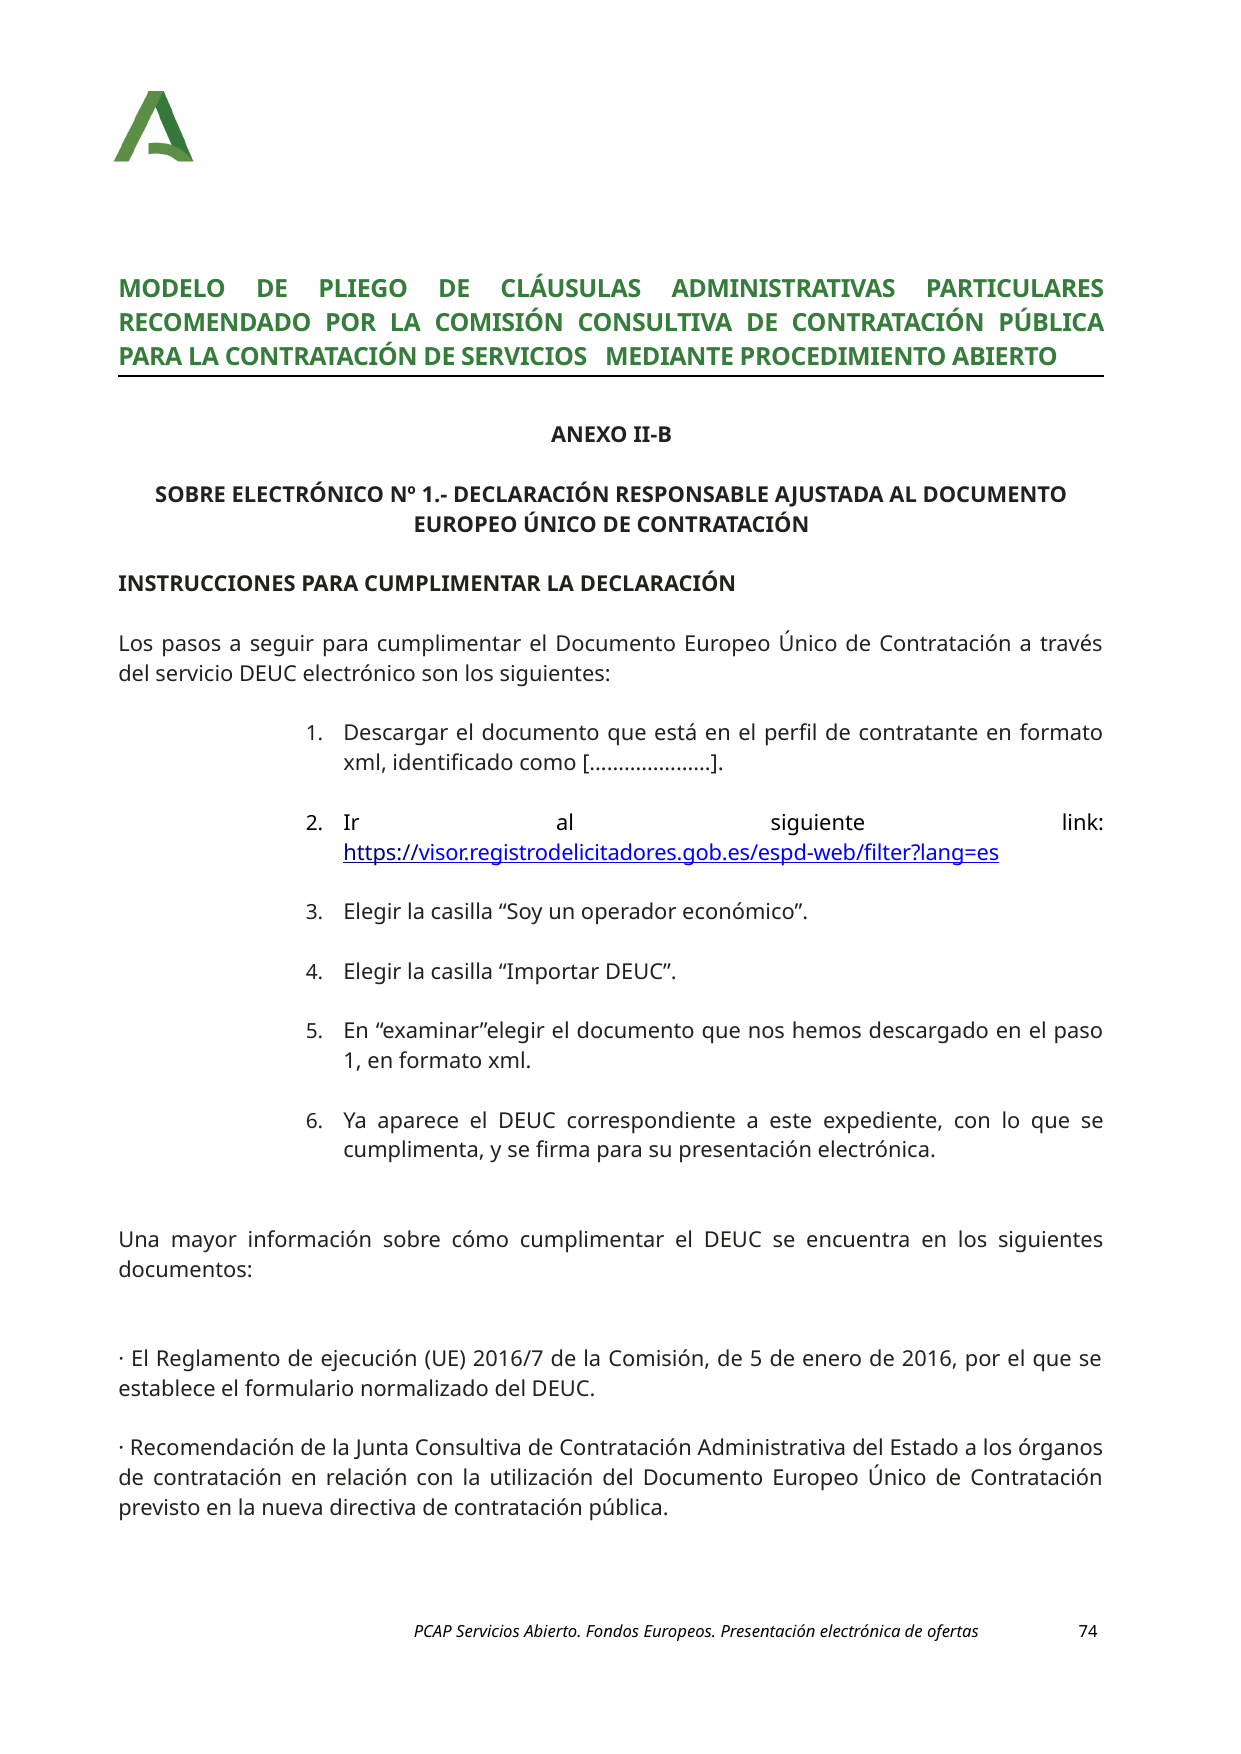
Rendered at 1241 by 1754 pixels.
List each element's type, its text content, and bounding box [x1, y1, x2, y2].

text SOBRE ELECTRÓNICO Nº 1.- DECLARACIÓN RESPONSABLE AJUSTADA AL DOCUMENTO EUROPEO ÚNICO DE CONTRATACIÓN [118, 479, 1104, 539]
text INSTRUCCIONES PARA CUMPLIMENTAR LA DECLARACIÓN [118, 568, 1104, 598]
list Descargar el documento que está en el perfil de contratante en formato xml, identificado como […………………]. [306, 717, 1104, 777]
text · Recomendación de la Junta Consultiva de Contratación Administrativa del Estado a los órganos de contratación en relación con la utilización del Documento Europeo Único de Contratación previsto en la nueva directiva de contratación pública. [118, 1432, 1104, 1522]
text Una mayor información sobre cómo cumplimentar el DEUC se encuentra en los siguientes documentos: [118, 1224, 1104, 1283]
text MODELO DE PLIEGO DE CLÁUSULAS ADMINISTRATIVAS PARTICULARES RECOMENDADO POR LA COMISIÓN CONSULTIVA DE CONTRATACIÓN PÚBLICA PARA LA CONTRATACIÓN DE SERVICIOS MEDIANTE PROCEDIMIENTO ABIERTO [118, 271, 1104, 375]
text ANEXO II-B [118, 419, 1104, 449]
list En “examinar”elegir el documento que nos hemos descargado en el paso 1, en formato xml. [306, 1015, 1104, 1075]
list Elegir la casilla “Soy un operador económico”. [306, 896, 1104, 926]
list Elegir la casilla “Importar DEUC”. [306, 956, 1104, 986]
text · El Reglamento de ejecución (UE) 2016/7 de la Comisión, de 5 de enero de 2016, por el que se establece el formulario normalizado del DEUC. [118, 1343, 1104, 1403]
list Ir al siguiente link: https://visor.registrodelicitadores.gob.es/espd-web/filter?lang=es [306, 807, 1104, 866]
list Ya aparece el DEUC correspondiente a este expediente, con lo que se cumplimenta, y se firma para su presentación electrónica. [306, 1105, 1104, 1164]
text Los pasos a seguir para cumplimentar el Documento Europeo Único de Contratación a través del servicio DEUC electrónico son los siguientes: [118, 628, 1104, 688]
picture [109, 86, 198, 166]
